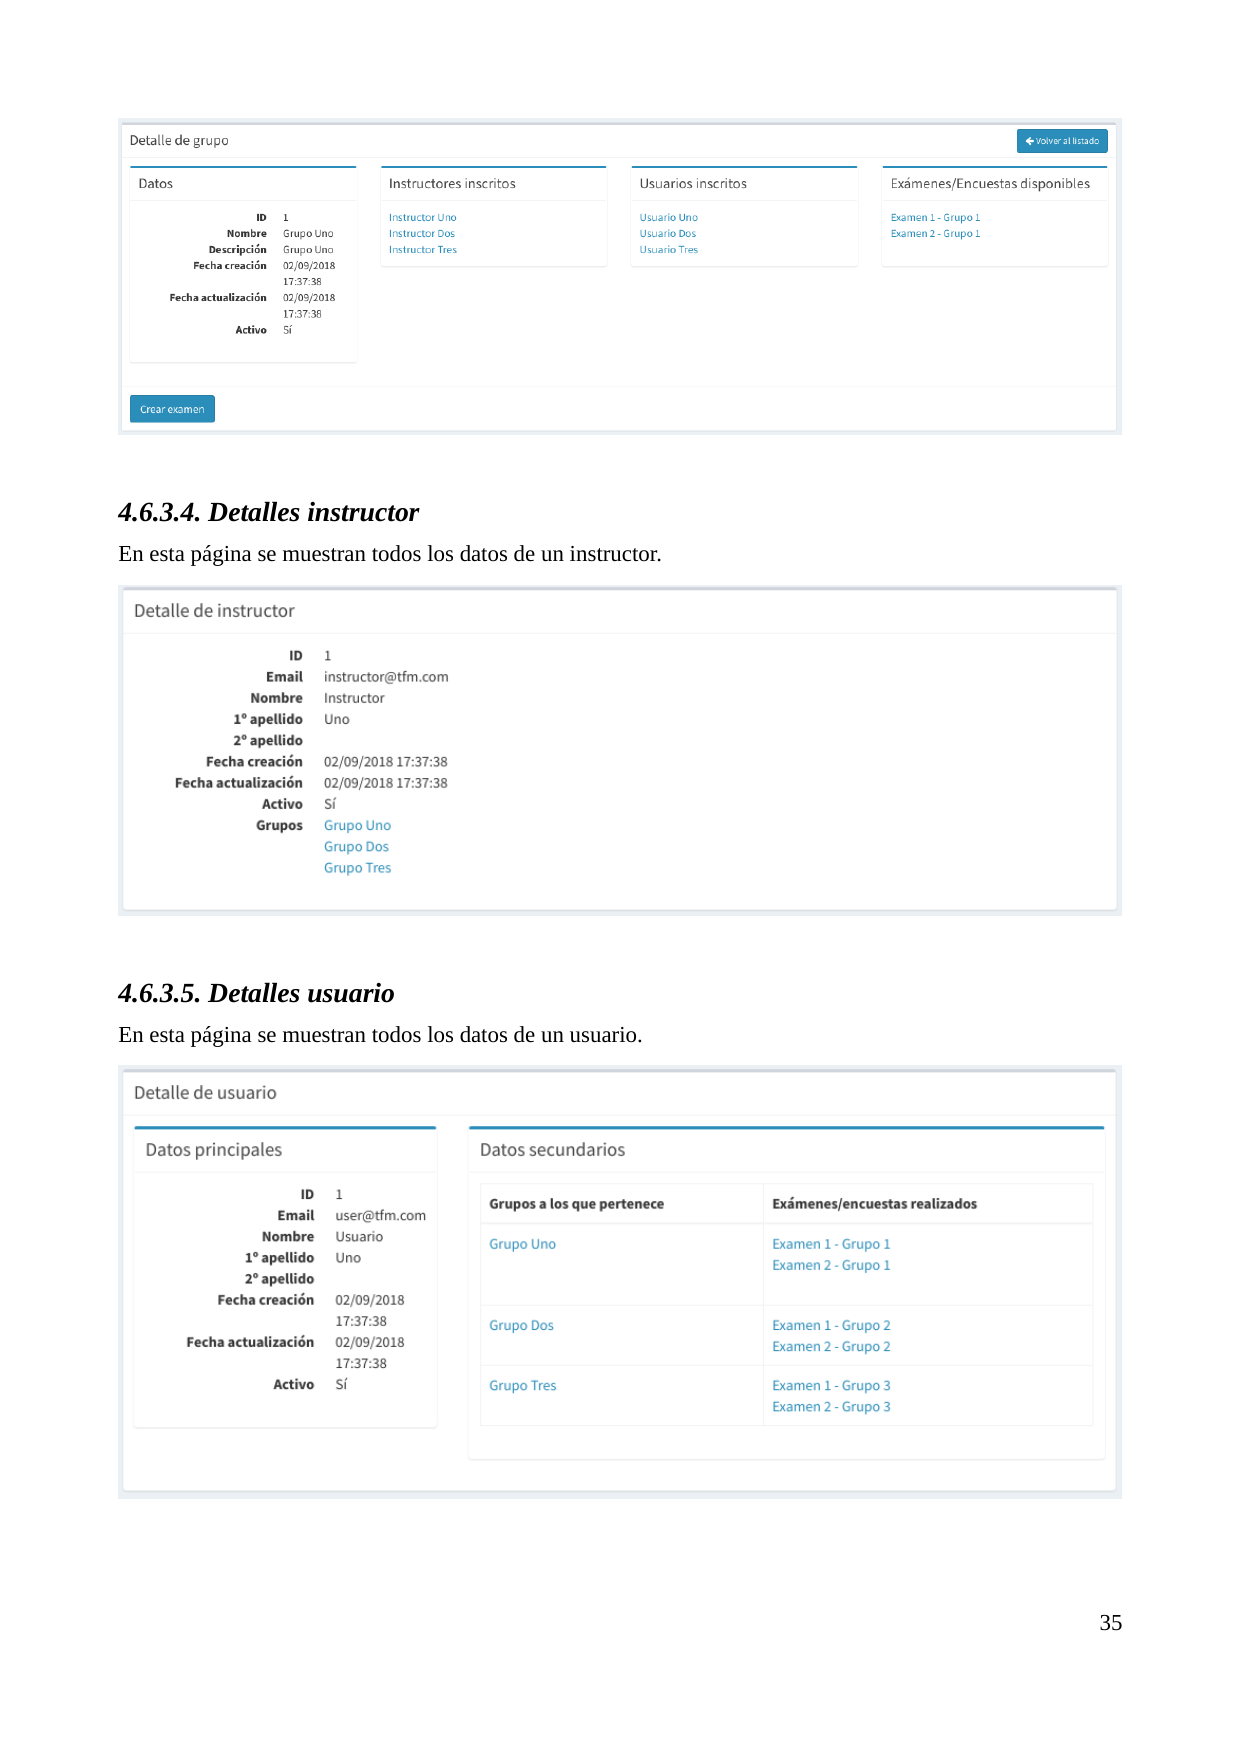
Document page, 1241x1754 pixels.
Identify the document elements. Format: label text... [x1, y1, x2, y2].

picture [118, 1065, 1123, 1499]
text En esta página se muestran todos los datos de un instructor. [118, 540, 1122, 566]
text En esta página se muestran todos los datos de un usuario. [118, 1021, 1122, 1047]
subtitle 4.6.3.4. Detalles instructor [118, 496, 1122, 528]
picture [118, 585, 1123, 916]
picture [118, 118, 1123, 435]
subtitle 4.6.3.5. Detalles usuario [118, 976, 1122, 1008]
